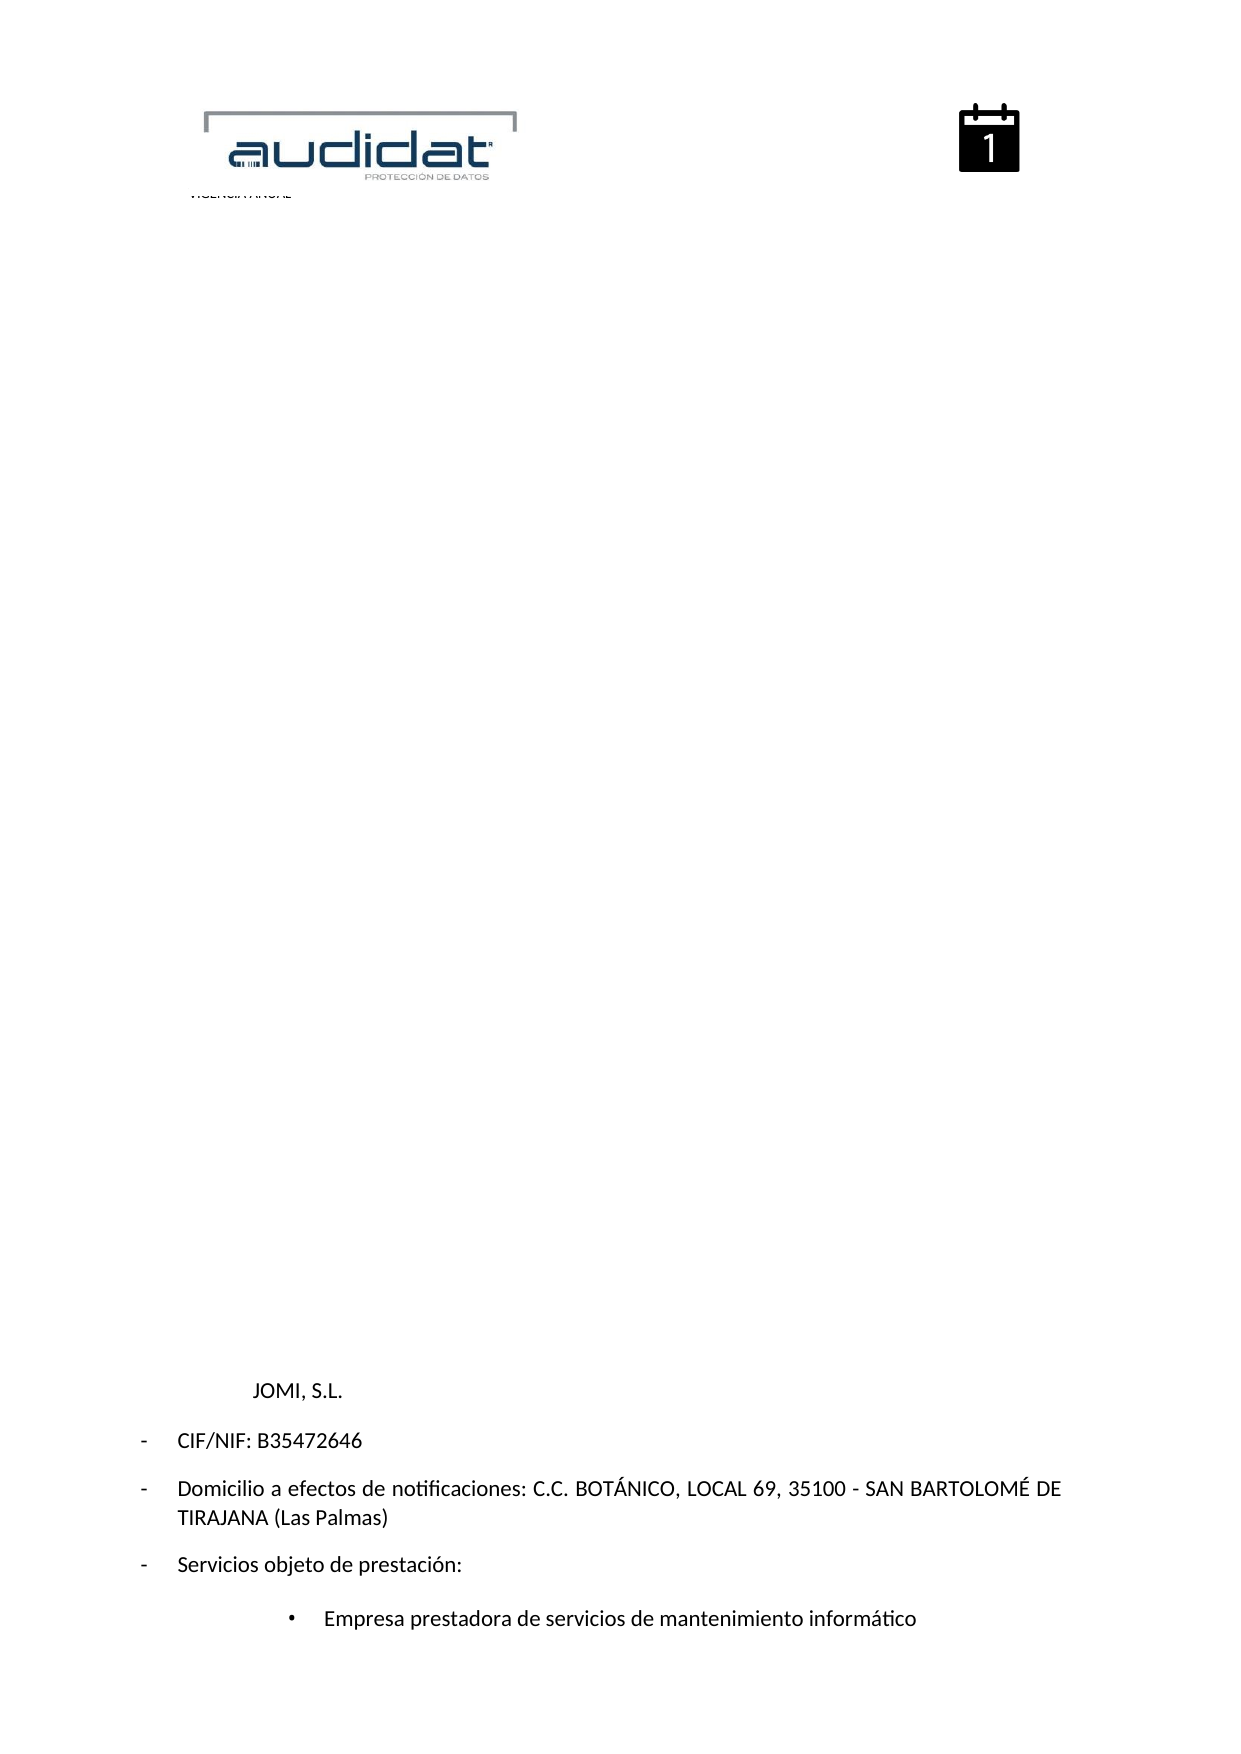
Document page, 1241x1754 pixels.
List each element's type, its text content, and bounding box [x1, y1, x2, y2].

text • Empresa prestadora de servicios de mantenimiento informático [177, 1602, 1063, 1633]
text JOMI, S.L. [253, 1376, 1063, 1404]
list CIF/NIF: B35472646 [140, 1426, 1063, 1454]
list Domicilio a efectos de notificaciones: C.C. BOTÁNICO, LOCAL 69, 35100 - SAN BARTOLOMÉ DE TIRAJANA (Las Palmas) [140, 1474, 1063, 1531]
list Servicios objeto de prestación: [140, 1550, 1063, 1578]
